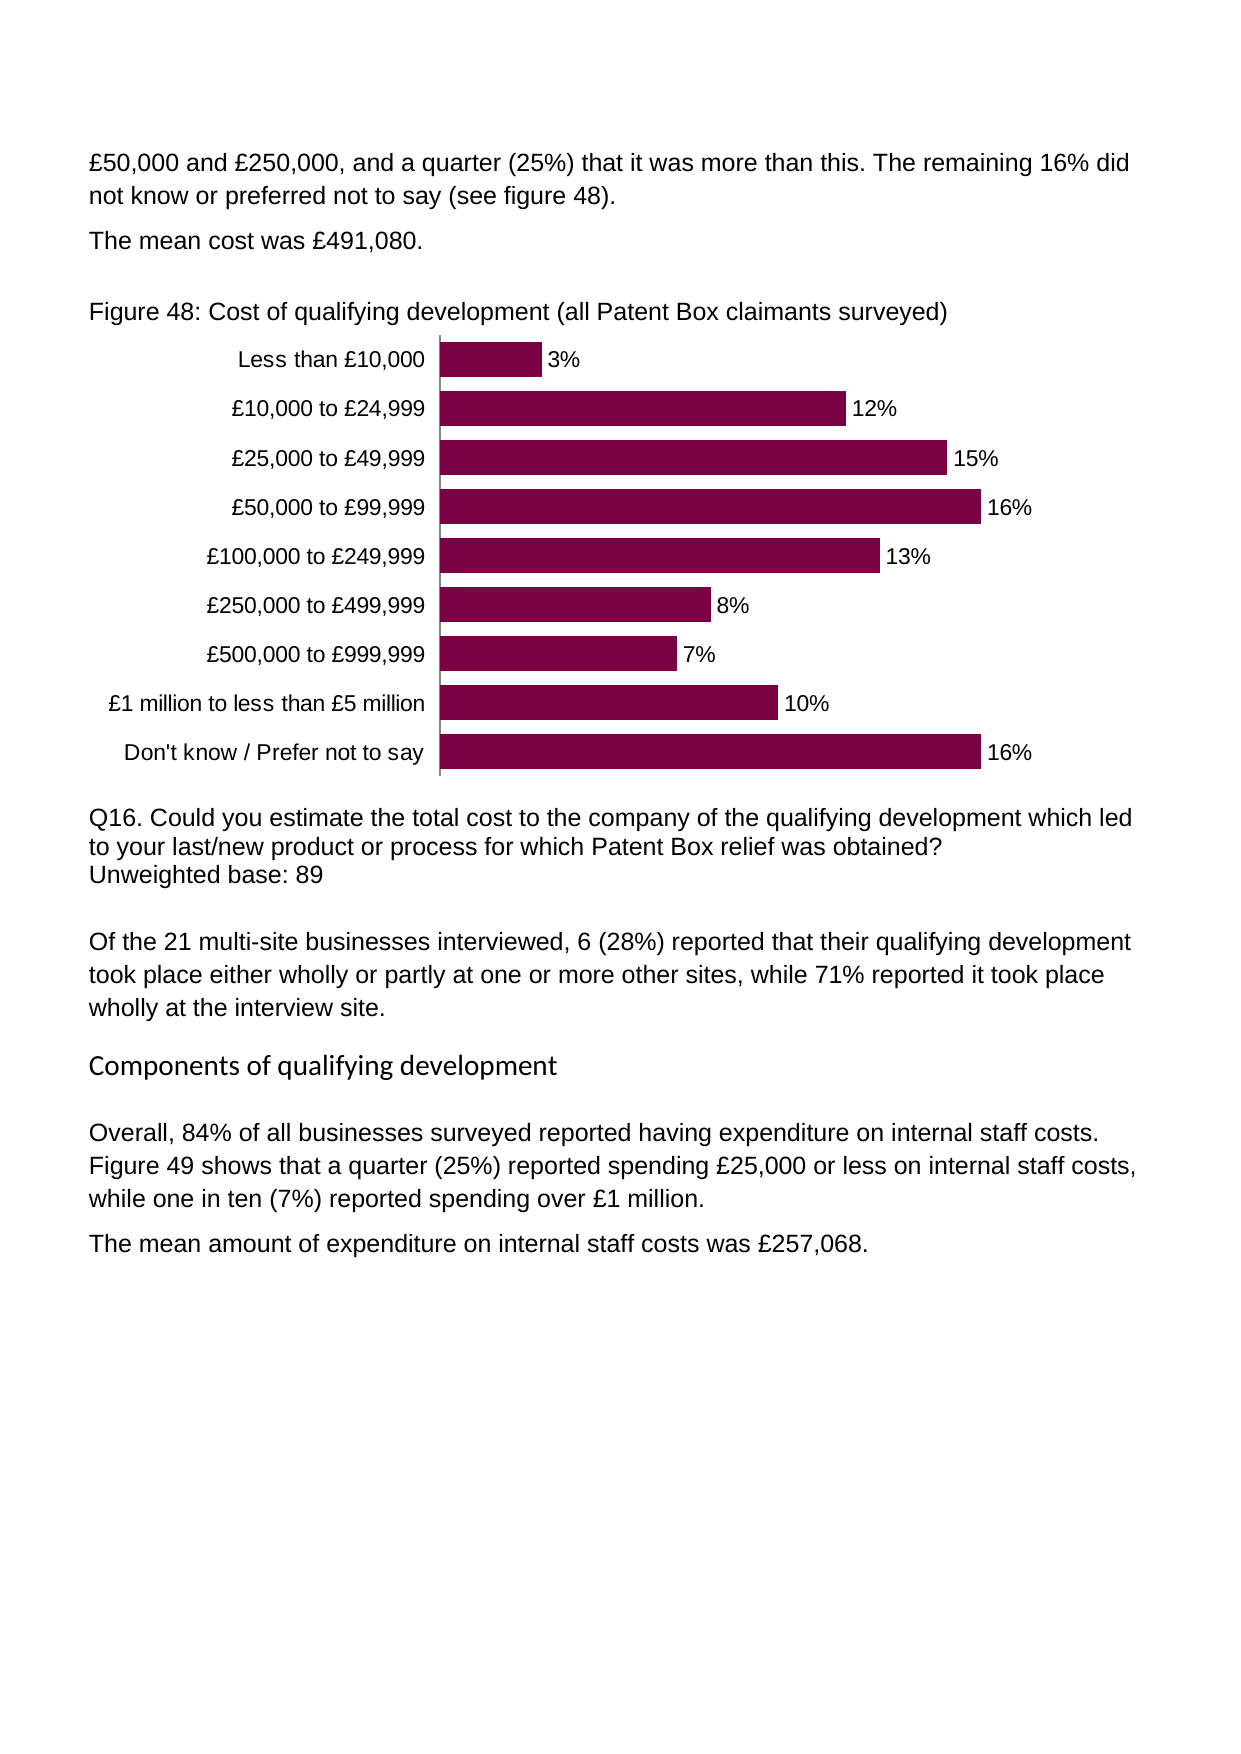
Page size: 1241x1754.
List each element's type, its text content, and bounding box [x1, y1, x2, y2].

subtitle Components of qualifying development [89, 1047, 1152, 1118]
text £50,000 and £250,000, and a quarter (25%) that it was more than this. The remaining 16% did not know or preferred not to say (see figure 48). [89, 148, 1152, 209]
text Q16. Could you estimate the total cost to the company of the qualifying development which led to your last/new product or process for which Patent Box relief was obtained? [89, 803, 1152, 860]
text Unweighted base: 89 [89, 860, 1152, 889]
text Overall, 84% of all businesses surveyed reported having expenditure on internal staff costs. Figure 49 shows that a quarter (25%) reported spending £25,000 or less on internal staff costs, while one in ten (7%) reported spending over £1 million. [89, 1118, 1152, 1213]
text Of the 21 multi-site businesses interviewed, 6 (28%) reported that their qualifying development took place either wholly or partly at one or more other sites, while 71% reported it took place wholly at the interview site. [89, 927, 1152, 1021]
text The mean amount of expenditure on internal staff costs was £257,068. [89, 1229, 1152, 1258]
text The mean cost was £491,080. [89, 226, 1152, 255]
text Figure 48: Cost of qualifying development (all Patent Box claimants surveyed) [89, 297, 1152, 326]
